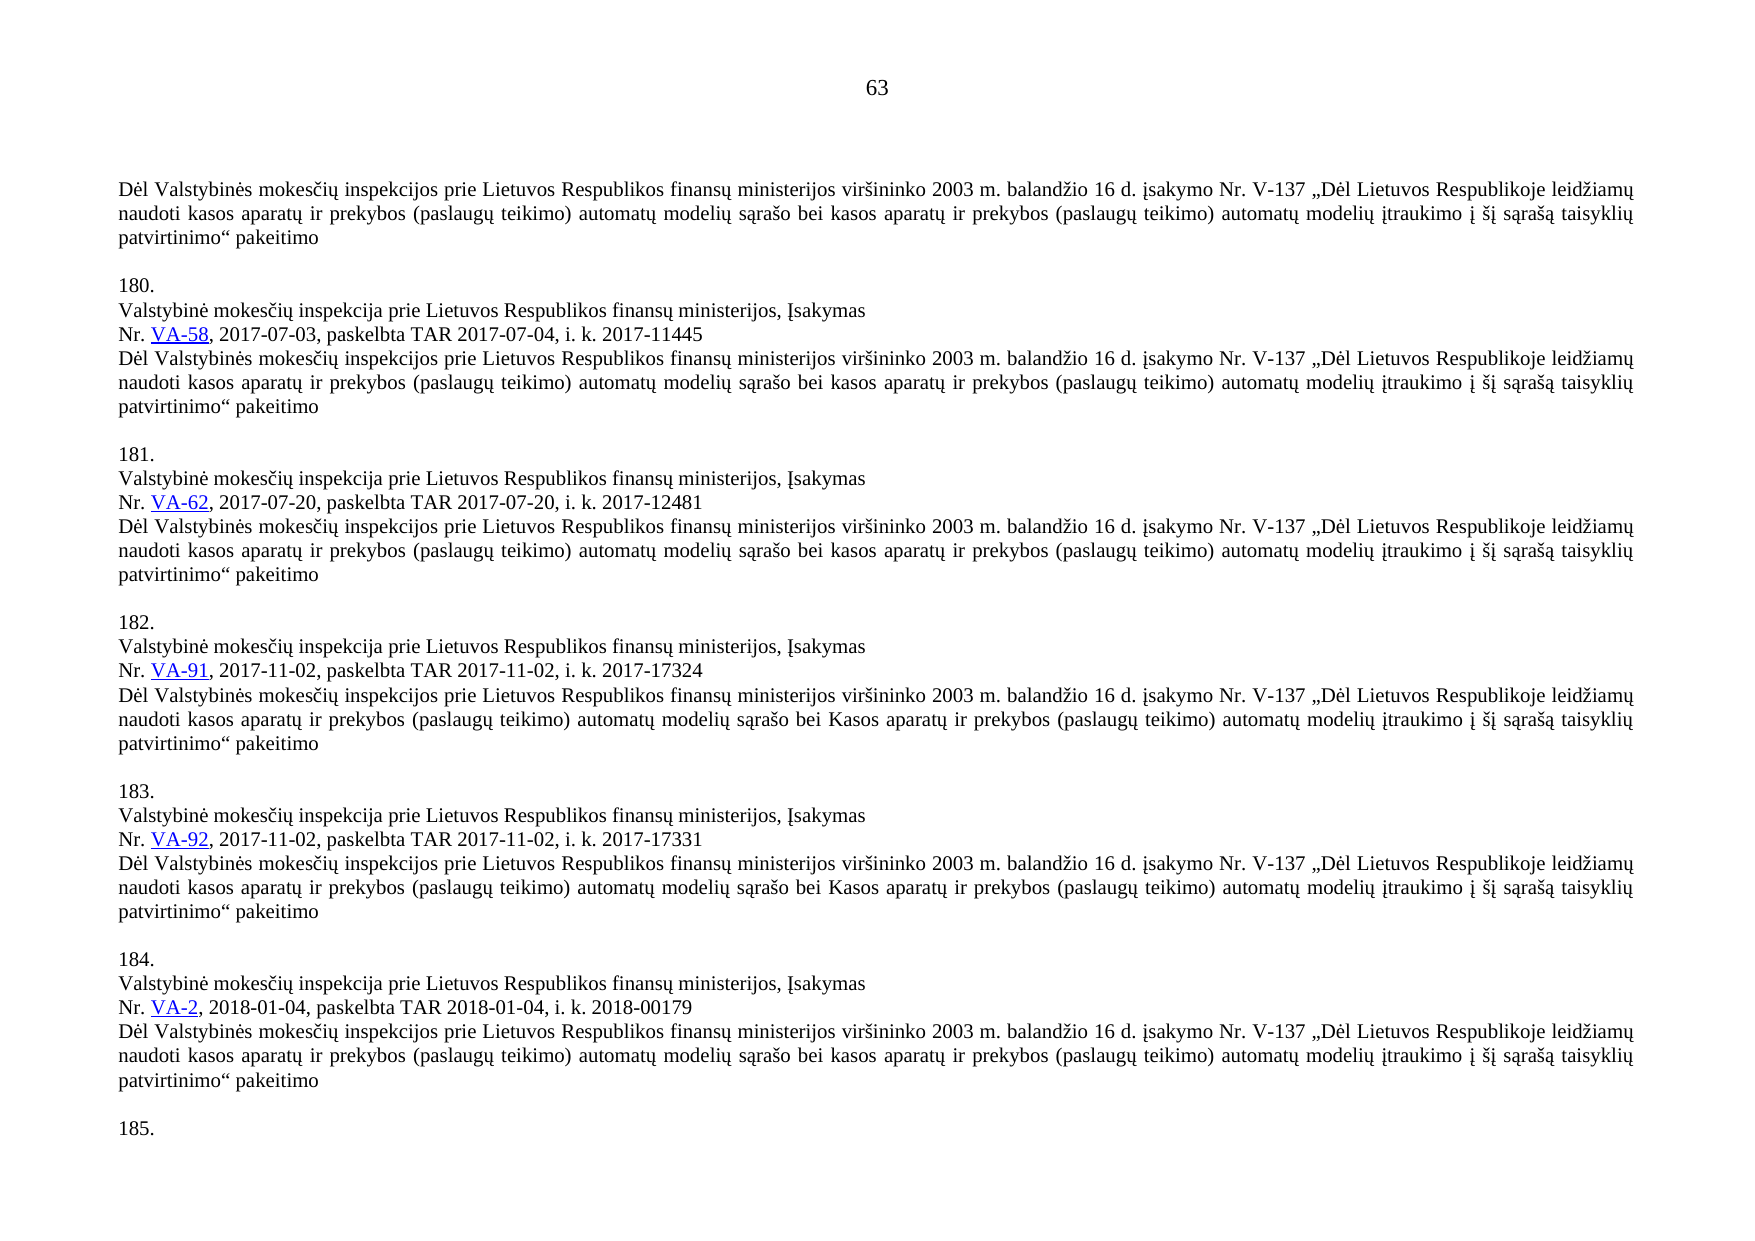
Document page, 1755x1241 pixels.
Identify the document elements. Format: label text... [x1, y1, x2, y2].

text Dėl Valstybinės mokesčių inspekcijos prie Lietuvos Respublikos finansų ministerijos viršininko 2003 m. balandžio 16 d. įsakymo Nr. V-137 „Dėl Lietuvos Respublikoje leidžiamų naudoti kasos aparatų ir prekybos (paslaugų teikimo) automatų modelių sąrašo bei kasos aparatų ir prekybos (paslaugų teikimo) automatų modelių įtraukimo į šį sąrašą taisyklių patvirtinimo“ pakeitimo [118, 177, 1636, 249]
text Valstybinė mokesčių inspekcija prie Lietuvos Respublikos finansų ministerijos, Įsakymas [118, 634, 1636, 658]
text 181. [118, 442, 1636, 466]
text Dėl Valstybinės mokesčių inspekcijos prie Lietuvos Respublikos finansų ministerijos viršininko 2003 m. balandžio 16 d. įsakymo Nr. V-137 „Dėl Lietuvos Respublikoje leidžiamų naudoti kasos aparatų ir prekybos (paslaugų teikimo) automatų modelių sąrašo bei kasos aparatų ir prekybos (paslaugų teikimo) automatų modelių įtraukimo į šį sąrašą taisyklių patvirtinimo“ pakeitimo [118, 1019, 1636, 1092]
text Nr. VA-2, 2018-01-04, paskelbta TAR 2018-01-04, i. k. 2018-00179 [118, 995, 1636, 1019]
text Nr. VA-62, 2017-07-20, paskelbta TAR 2017-07-20, i. k. 2017-12481 [118, 490, 1636, 514]
text Valstybinė mokesčių inspekcija prie Lietuvos Respublikos finansų ministerijos, Įsakymas [118, 466, 1636, 490]
text Valstybinė mokesčių inspekcija prie Lietuvos Respublikos finansų ministerijos, Įsakymas [118, 297, 1636, 322]
text Nr. VA-91, 2017-11-02, paskelbta TAR 2017-11-02, i. k. 2017-17324 [118, 658, 1636, 682]
text Dėl Valstybinės mokesčių inspekcijos prie Lietuvos Respublikos finansų ministerijos viršininko 2003 m. balandžio 16 d. įsakymo Nr. V-137 „Dėl Lietuvos Respublikoje leidžiamų naudoti kasos aparatų ir prekybos (paslaugų teikimo) automatų modelių sąrašo bei kasos aparatų ir prekybos (paslaugų teikimo) automatų modelių įtraukimo į šį sąrašą taisyklių patvirtinimo“ pakeitimo [118, 346, 1636, 418]
text 183. [118, 779, 1636, 803]
text Valstybinė mokesčių inspekcija prie Lietuvos Respublikos finansų ministerijos, Įsakymas [118, 803, 1636, 827]
text 182. [118, 610, 1636, 634]
text Dėl Valstybinės mokesčių inspekcijos prie Lietuvos Respublikos finansų ministerijos viršininko 2003 m. balandžio 16 d. įsakymo Nr. V-137 „Dėl Lietuvos Respublikoje leidžiamų naudoti kasos aparatų ir prekybos (paslaugų teikimo) automatų modelių sąrašo bei Kasos aparatų ir prekybos (paslaugų teikimo) automatų modelių įtraukimo į šį sąrašą taisyklių patvirtinimo“ pakeitimo [118, 682, 1636, 755]
text Nr. VA-58, 2017-07-03, paskelbta TAR 2017-07-04, i. k. 2017-11445 [118, 322, 1636, 346]
text 185. [118, 1116, 1636, 1140]
text Dėl Valstybinės mokesčių inspekcijos prie Lietuvos Respublikos finansų ministerijos viršininko 2003 m. balandžio 16 d. įsakymo Nr. V-137 „Dėl Lietuvos Respublikoje leidžiamų naudoti kasos aparatų ir prekybos (paslaugų teikimo) automatų modelių sąrašo bei kasos aparatų ir prekybos (paslaugų teikimo) automatų modelių įtraukimo į šį sąrašą taisyklių patvirtinimo“ pakeitimo [118, 514, 1636, 586]
text Dėl Valstybinės mokesčių inspekcijos prie Lietuvos Respublikos finansų ministerijos viršininko 2003 m. balandžio 16 d. įsakymo Nr. V-137 „Dėl Lietuvos Respublikoje leidžiamų naudoti kasos aparatų ir prekybos (paslaugų teikimo) automatų modelių sąrašo bei Kasos aparatų ir prekybos (paslaugų teikimo) automatų modelių įtraukimo į šį sąrašą taisyklių patvirtinimo“ pakeitimo [118, 851, 1636, 923]
text Valstybinė mokesčių inspekcija prie Lietuvos Respublikos finansų ministerijos, Įsakymas [118, 971, 1636, 995]
text 180. [118, 273, 1636, 297]
text Nr. VA-92, 2017-11-02, paskelbta TAR 2017-11-02, i. k. 2017-17331 [118, 827, 1636, 851]
text 184. [118, 947, 1636, 971]
